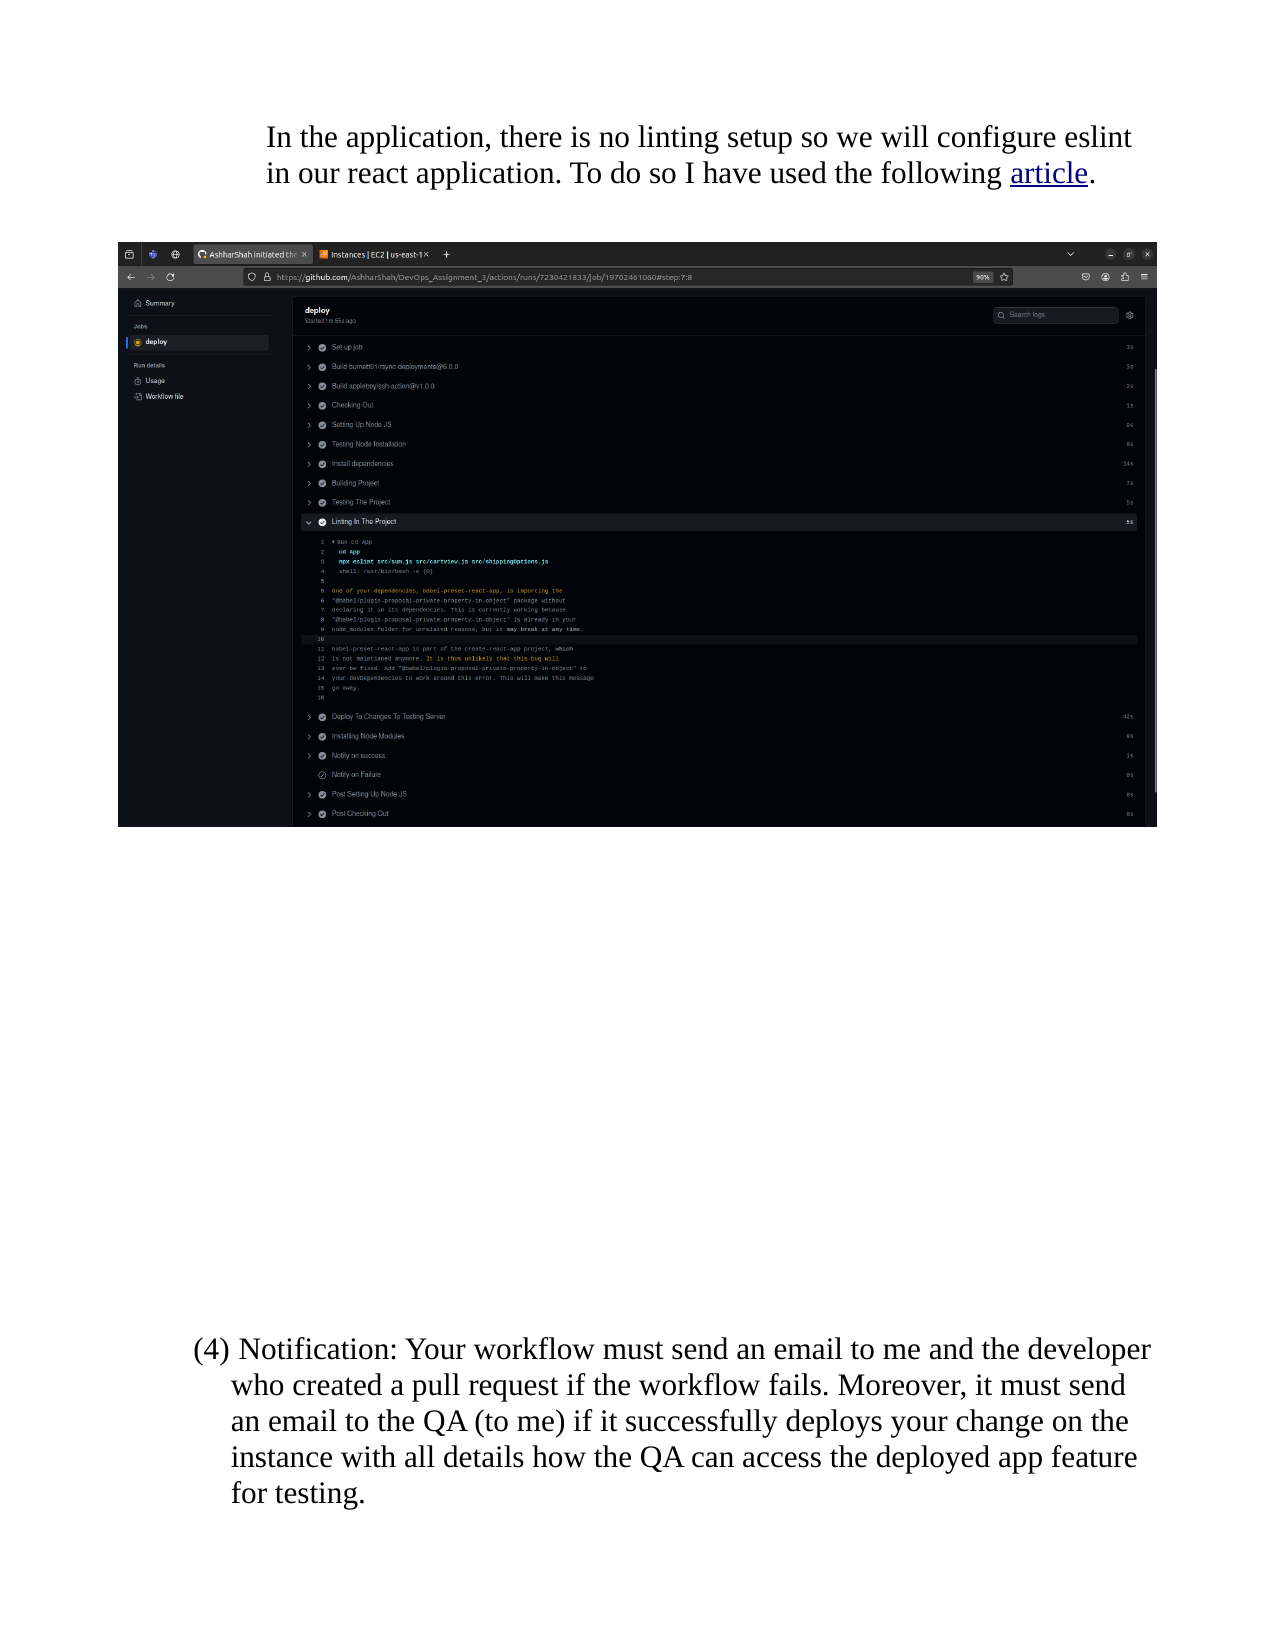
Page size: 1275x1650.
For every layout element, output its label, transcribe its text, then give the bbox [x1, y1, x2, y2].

picture [118, 242, 1157, 827]
text In the application, there is no linting setup so we will configure eslint in our react application. To do so I have used the following article. [118, 118, 1157, 190]
list Notification: Your workflow must send an email to me and the developer who created a pull request if the workflow fails. Moreover, it must send an email to the QA (to me) if it successfully deploys your change on the instance with all details how the QA can access the deployed app feature for testing. [193, 1330, 1157, 1510]
